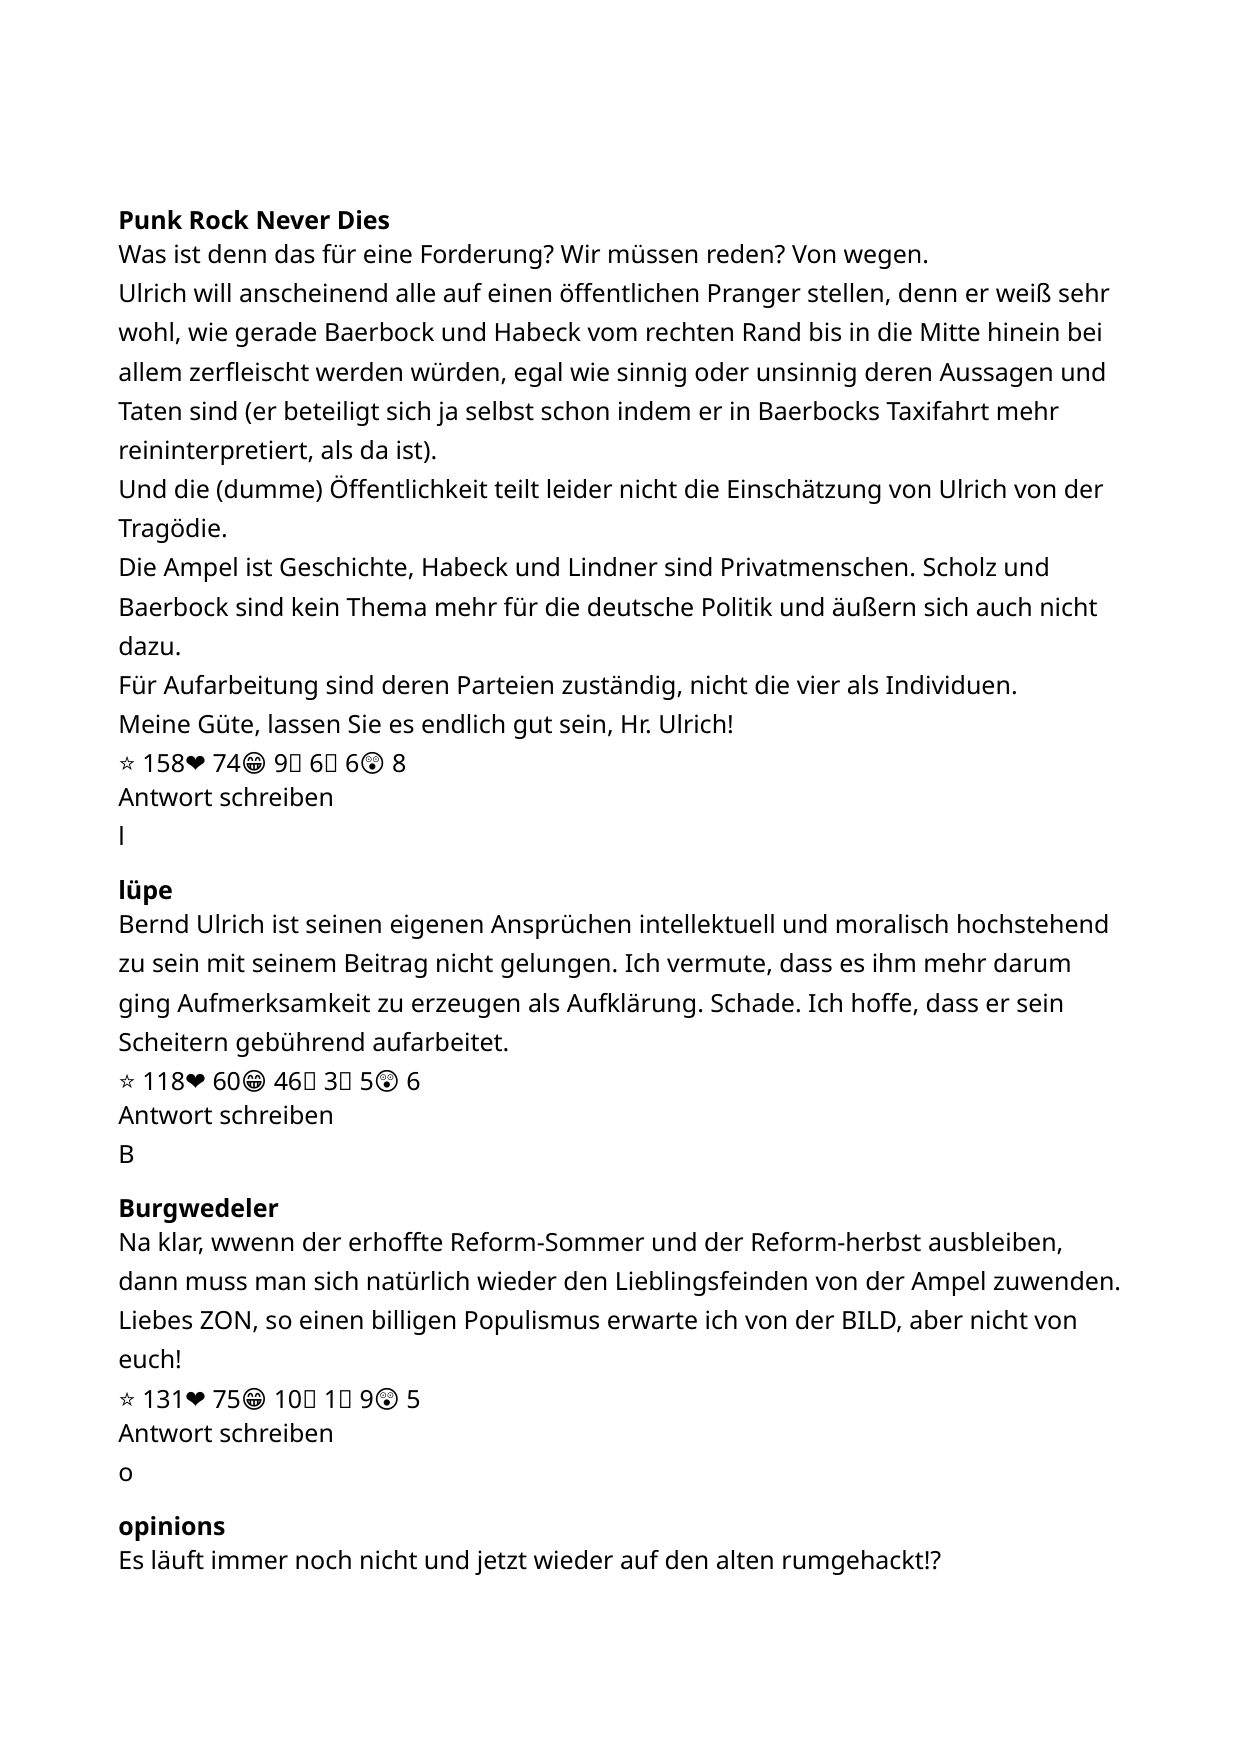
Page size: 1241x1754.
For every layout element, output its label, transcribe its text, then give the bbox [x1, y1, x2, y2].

text Die Ampel ist Geschichte, Habeck und Lindner sind Privatmenschen. Scholz und Baerbock sind kein Thema mehr für die deutsche Politik und äußern sich auch nicht dazu. [118, 550, 1122, 662]
text l [118, 819, 1122, 853]
subtitle lüpe [118, 873, 1122, 907]
text Liebes ZON, so einen billigen Populismus erwarte ich von der BILD, aber nicht von euch! [118, 1303, 1122, 1376]
text Ulrich will anscheinend alle auf einen öffentlichen Pranger stellen, denn er weiß sehr wohl, wie gerade Baerbock und Habeck vom rechten Rand bis in die Mitte hinein bei allem zerfleischt werden würden, egal wie sinnig oder unsinnig deren Aussagen und Taten sind (er beteiligt sich ja selbst schon indem er in Baerbocks Taxifahrt mehr reininterpretiert, als da ist). [118, 276, 1122, 467]
text Was ist denn das für eine Forderung? Wir müssen reden? Von wegen. [118, 237, 1122, 271]
text Antwort schreiben [118, 1415, 1122, 1449]
text B [118, 1137, 1122, 1171]
text Und die (dumme) Öffentlichkeit teilt leider nicht die Einschätzung von Ulrich von der Tragödie. [118, 472, 1122, 545]
subtitle Punk Rock Never Dies [118, 203, 1122, 237]
text Na klar, wwenn der erhoffte Reform-Sommer und der Reform-herbst ausbleiben, dann muss man sich natürlich wieder den Lieblingsfeinden von der Ampel zuwenden. [118, 1224, 1122, 1298]
text Meine Güte, lassen Sie es endlich gut sein, Hr. Ulrich! [118, 707, 1122, 741]
text ⭐️ 118❤️ 60😁 46🙁 3🤨 5😲 6 [118, 1063, 1122, 1098]
text Für Aufarbeitung sind deren Parteien zuständig, nicht die vier als Individuen. [118, 667, 1122, 702]
subtitle Burgwedeler [118, 1191, 1122, 1224]
subtitle opinions [118, 1508, 1122, 1542]
text ⭐️ 131❤️ 75😁 10🙁 1🤨 9😲 5 [118, 1381, 1122, 1415]
text Antwort schreiben [118, 780, 1122, 814]
text ⭐️ 158❤️ 74😁 9🙁 6🤨 6😲 8 [118, 746, 1122, 780]
text Es läuft immer noch nicht und jetzt wieder auf den alten rumgehackt!? [118, 1542, 1122, 1576]
text Antwort schreiben [118, 1098, 1122, 1132]
text Bernd Ulrich ist seinen eigenen Ansprüchen intellektuell und moralisch hochstehend zu sein mit seinem Beitrag nicht gelungen. Ich vermute, dass es ihm mehr darum ging Aufmerksamkeit zu erzeugen als Aufklärung. Schade. Ich hoffe, dass er sein Scheitern gebührend aufarbeitet. [118, 907, 1122, 1058]
text o [118, 1454, 1122, 1488]
